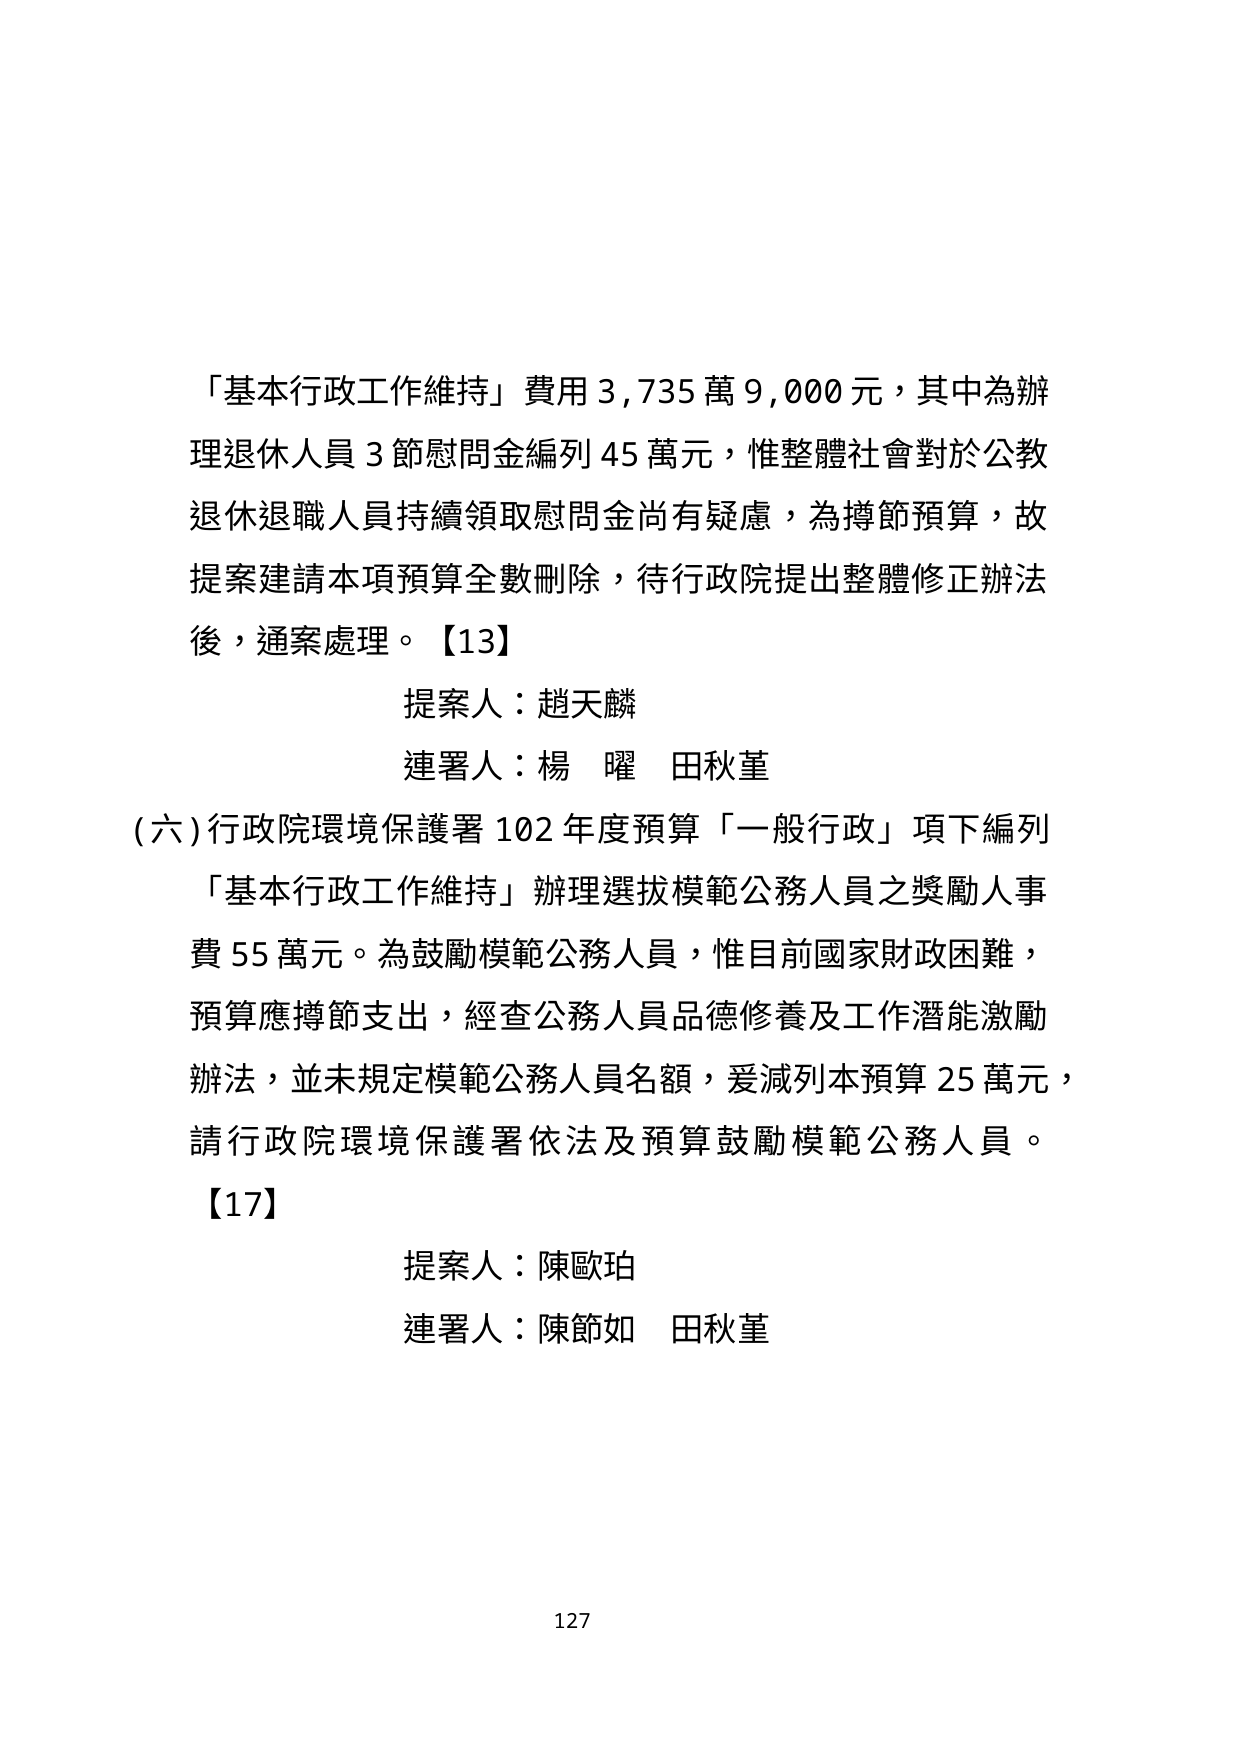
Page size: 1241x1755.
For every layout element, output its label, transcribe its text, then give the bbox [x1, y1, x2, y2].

text 「基本行政工作維持」費用3,735萬9,000元，其中為辦理退休人員3節慰問金編列45萬元，惟整體社會對於公教退休退職人員持續領取慰問金尚有疑慮，為撙節預算，故提案建請本項預算全數刪除，待行政院提出整體修正辦法後，通案處理。【13】 [128, 347, 1050, 660]
text 連署人：陳節如 田秋堇 [94, 1285, 1050, 1347]
text (六)行政院環境保護署102年度預算「一般行政」項下編列「基本行政工作維持」辦理選拔模範公務人員之獎勵人事費55萬元。為鼓勵模範公務人員，惟目前國家財政困難，預算應撙節支出，經查公務人員品德修養及工作潛能激勵辦法，並未規定模範公務人員名額，爰減列本預算25萬元，請行政院環境保護署依法及預算鼓勵模範公務人員。【17】 [128, 785, 1050, 1222]
text 提案人：陳歐珀 [94, 1222, 1050, 1285]
text 提案人：趙天麟 [94, 660, 1050, 722]
text 連署人：楊 曜 田秋堇 [94, 722, 1050, 785]
